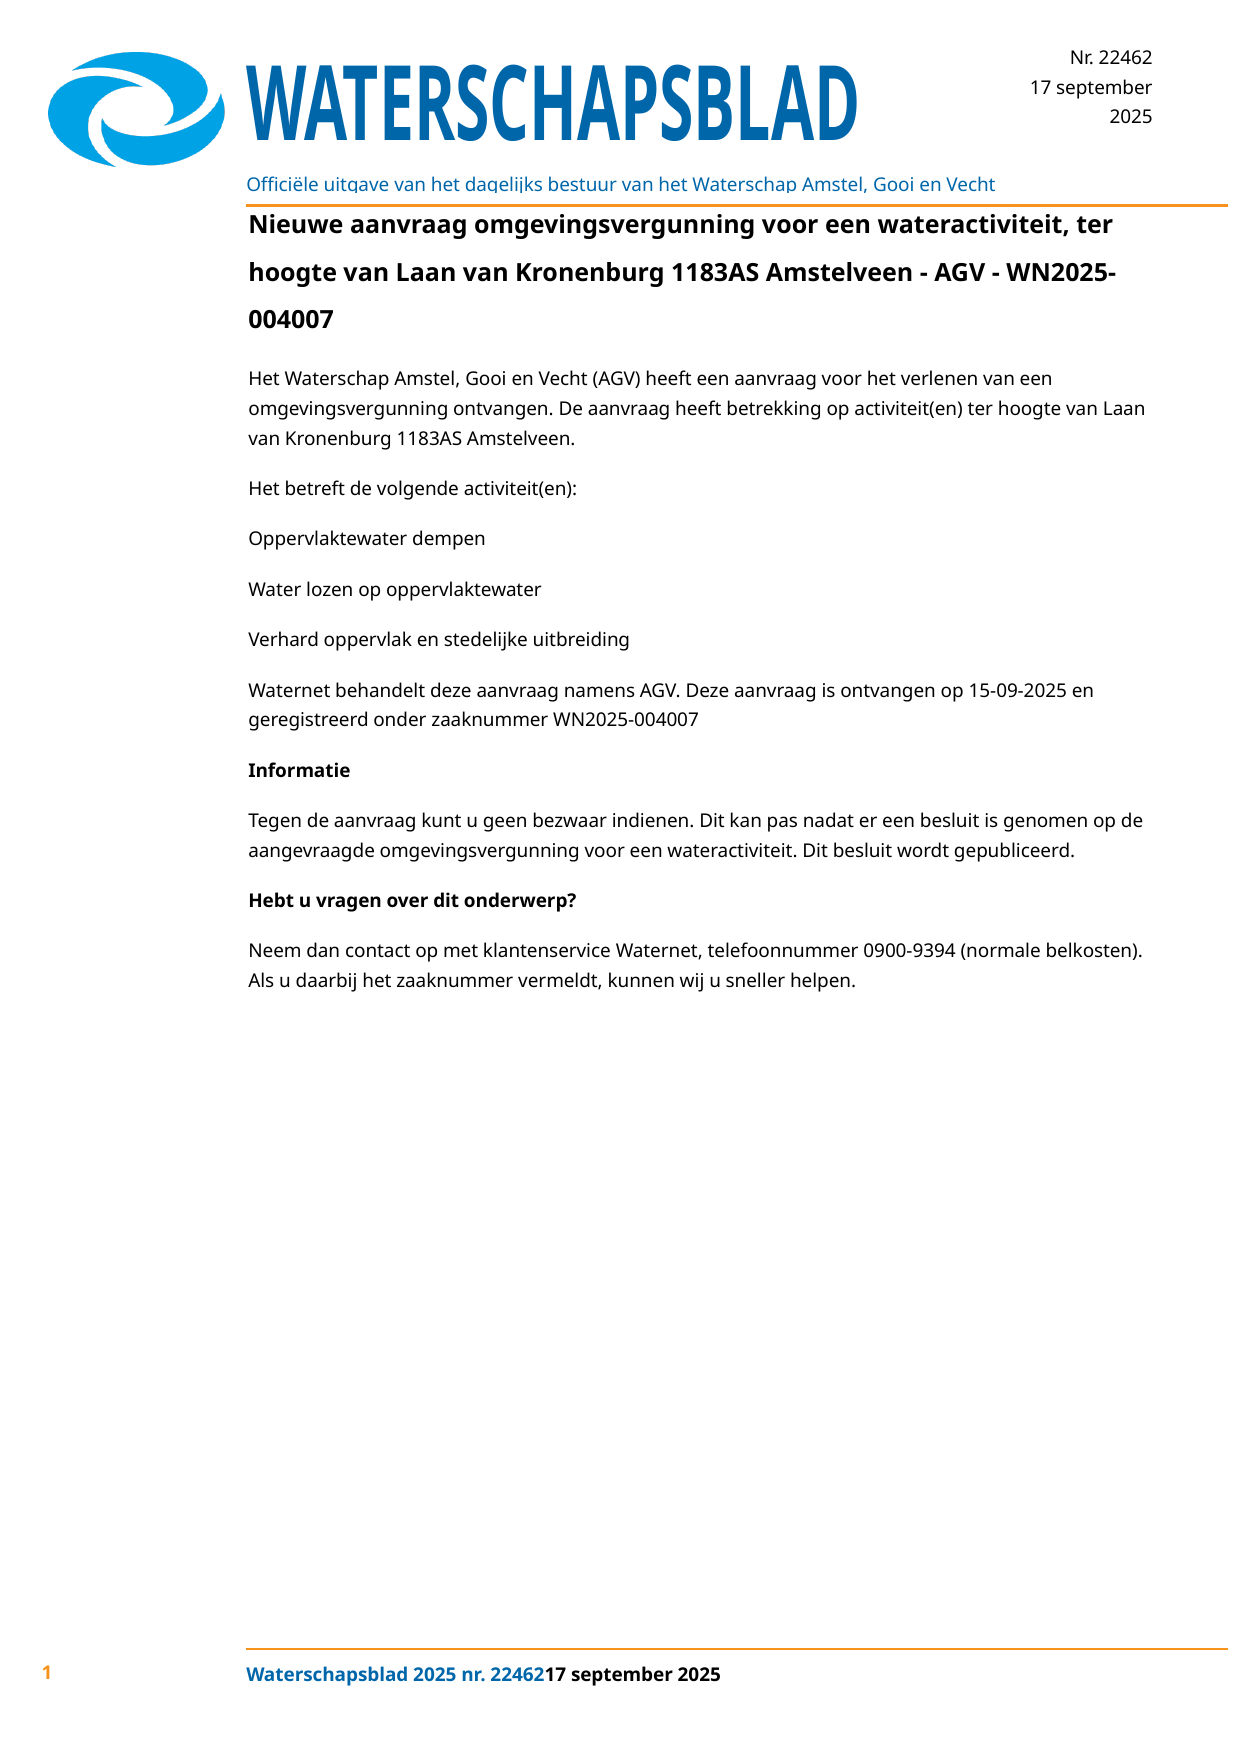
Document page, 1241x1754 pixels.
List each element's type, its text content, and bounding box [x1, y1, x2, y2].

text Verhard oppervlak en stedelijke uitbreiding [248, 626, 1152, 652]
text Informatie [248, 757, 1152, 782]
picture [41, 47, 231, 172]
text Nieuwe aanvraag omgevingsvergunning voor een wateractiviteit, ter hoogte van Laan van Kronenburg 1183AS Amstelveen - AGV - WN2025-004007 [248, 207, 1152, 336]
text Waternet behandelt deze aanvraag namens AGV. Deze aanvraag is ontvangen op 15-09-2025 en geregistreerd onder zaaknummer WN2025-004007 [248, 677, 1152, 732]
text Water lozen op oppervlaktewater [248, 576, 1152, 602]
text Het Waterschap Amstel, Gooi en Vecht (AGV) heeft een aanvraag voor het verlenen van een omgevingsvergunning ontvangen. De aanvraag heeft betrekking op activiteit(en) ter hoogte van Laan van Kronenburg 1183AS Amstelveen. [248, 366, 1152, 450]
text Het betreft de volgende activiteit(en): [248, 475, 1152, 501]
text Tegen de aanvraag kunt u geen bezwaar indienen. Dit kan pas nadat er een besluit is genomen op de aangevraagde omgevingsvergunning voor een wateractiviteit. Dit besluit wordt gepubliceerd. [248, 807, 1152, 862]
text Neem dan contact op met klantenservice Waternet, telefoonnummer 0900-9394 (normale belkosten). Als u daarbij het zaaknummer vermeldt, kunnen wij u sneller helpen. [248, 938, 1152, 993]
text Oppervlaktewater dempen [248, 526, 1152, 551]
text Hebt u vragen over dit onderwerp? [248, 887, 1152, 913]
